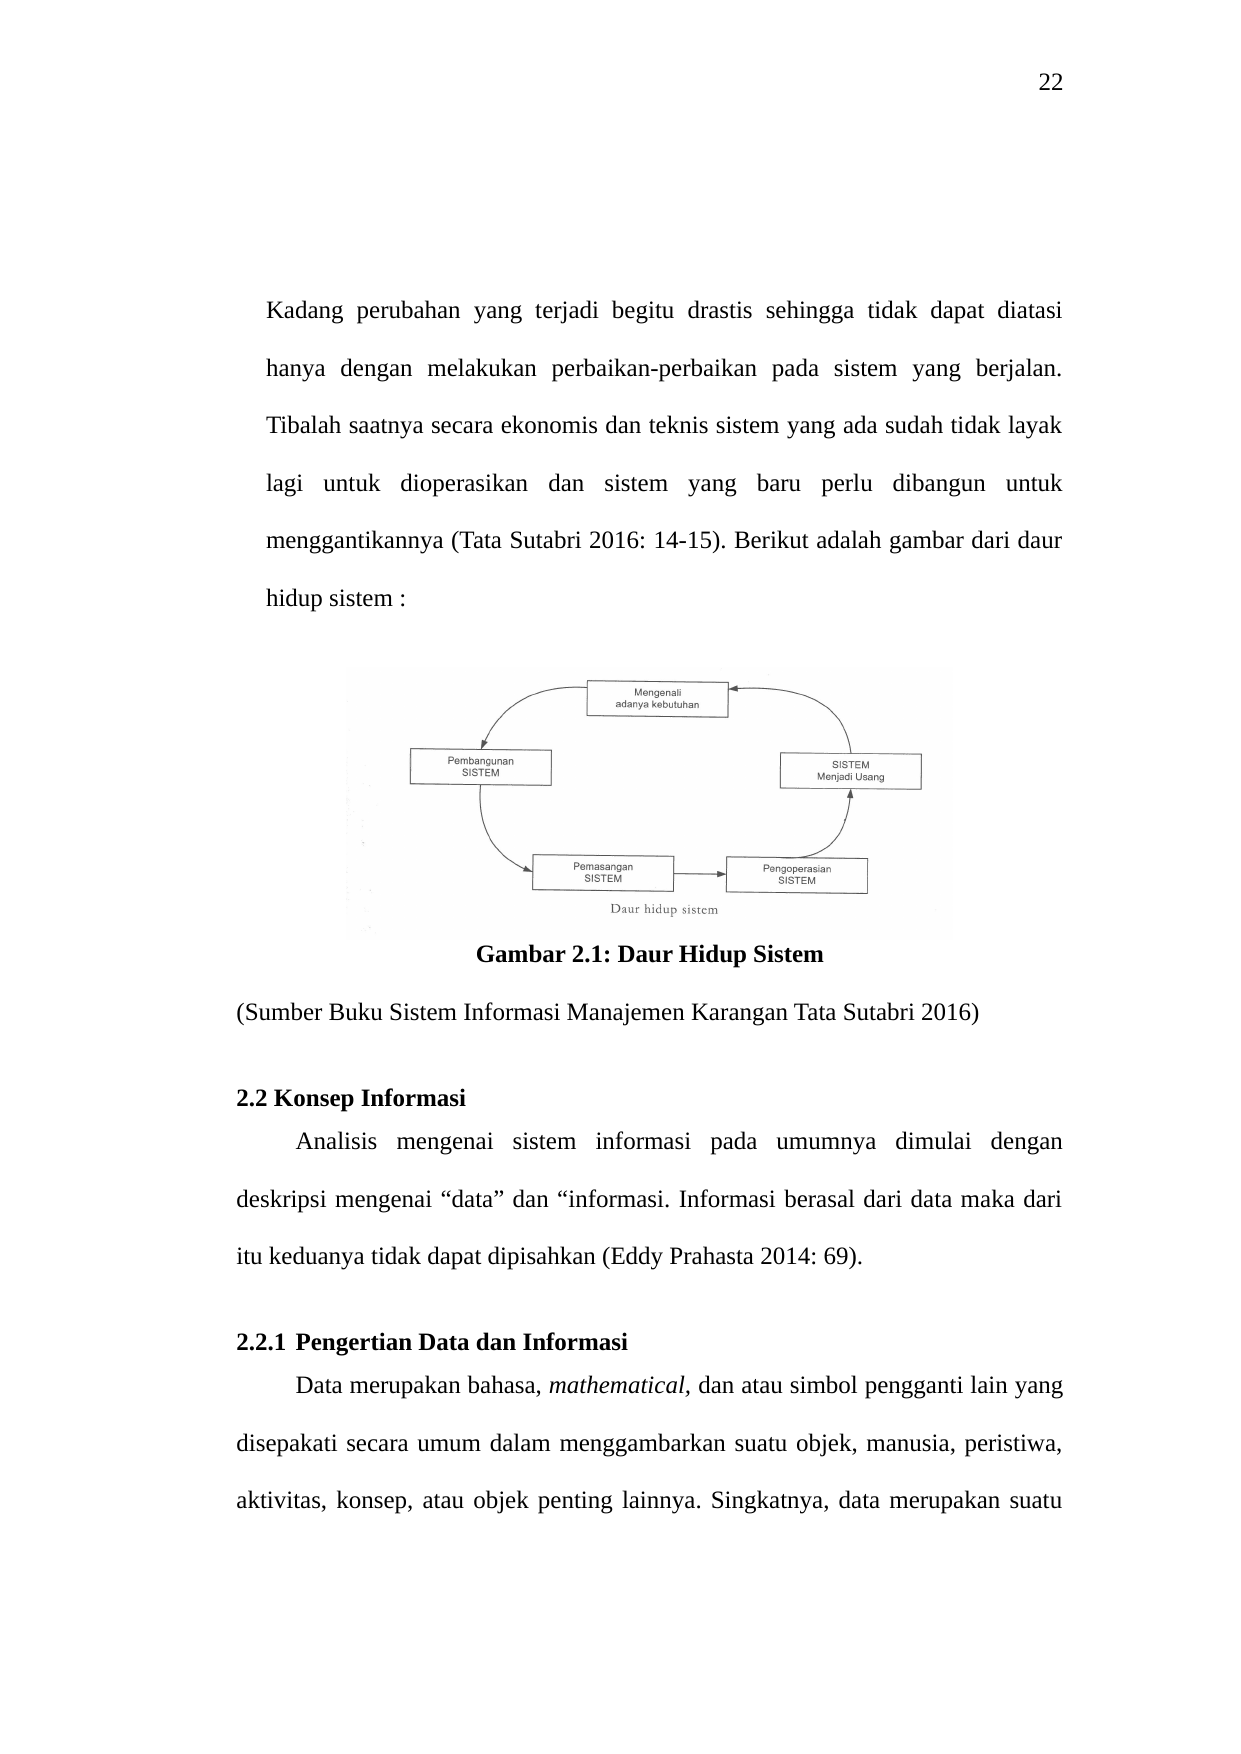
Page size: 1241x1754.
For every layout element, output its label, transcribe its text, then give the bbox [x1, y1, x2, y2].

text Data merupakan bahasa, mathematical, dan atau simbol pengganti lain yang disepakati secara umum dalam menggambarkan suatu objek, manusia, peristiwa, aktivitas, konsep, atau objek penting lainnya. Singkatnya, data merupakan suatu [236, 1371, 1063, 1514]
text (Sumber Buku Sistem Informasi Manajemen Karangan Tata Sutabri 2016) [236, 640, 1063, 1026]
list Kadang perubahan yang terjadi begitu drastis sehingga tidak dapat diatasi hanya dengan melakukan perbaikan-perbaikan pada sistem yang berjalan. Tibalah saatnya secara ekonomis dan teknis sistem yang ada sudah tidak layak lagi untuk dioperasikan dan sistem yang baru perlu dibangun untuk menggantikannya (Tata Sutabri 2016: 14-15). Berikut adalah gambar dari daur hidup sistem : [236, 295, 1063, 612]
picture [346, 667, 953, 812]
text Analisis mengenai sistem informasi pada umumnya dimulai dengan deskripsi mengenai “data” dan “informasi. Informasi berasal dari data maka dari itu keduanya tidak dapat dipisahkan (Eddy Prahasta 2014: 69). [236, 1126, 1063, 1270]
subtitle 2.2.1 Pengertian Data dan Informasi [236, 1327, 1063, 1356]
text Gambar 2.1: Daur Hidup Sistem [346, 812, 953, 968]
subtitle 2.2 Konsep Informasi [236, 1083, 1063, 1112]
